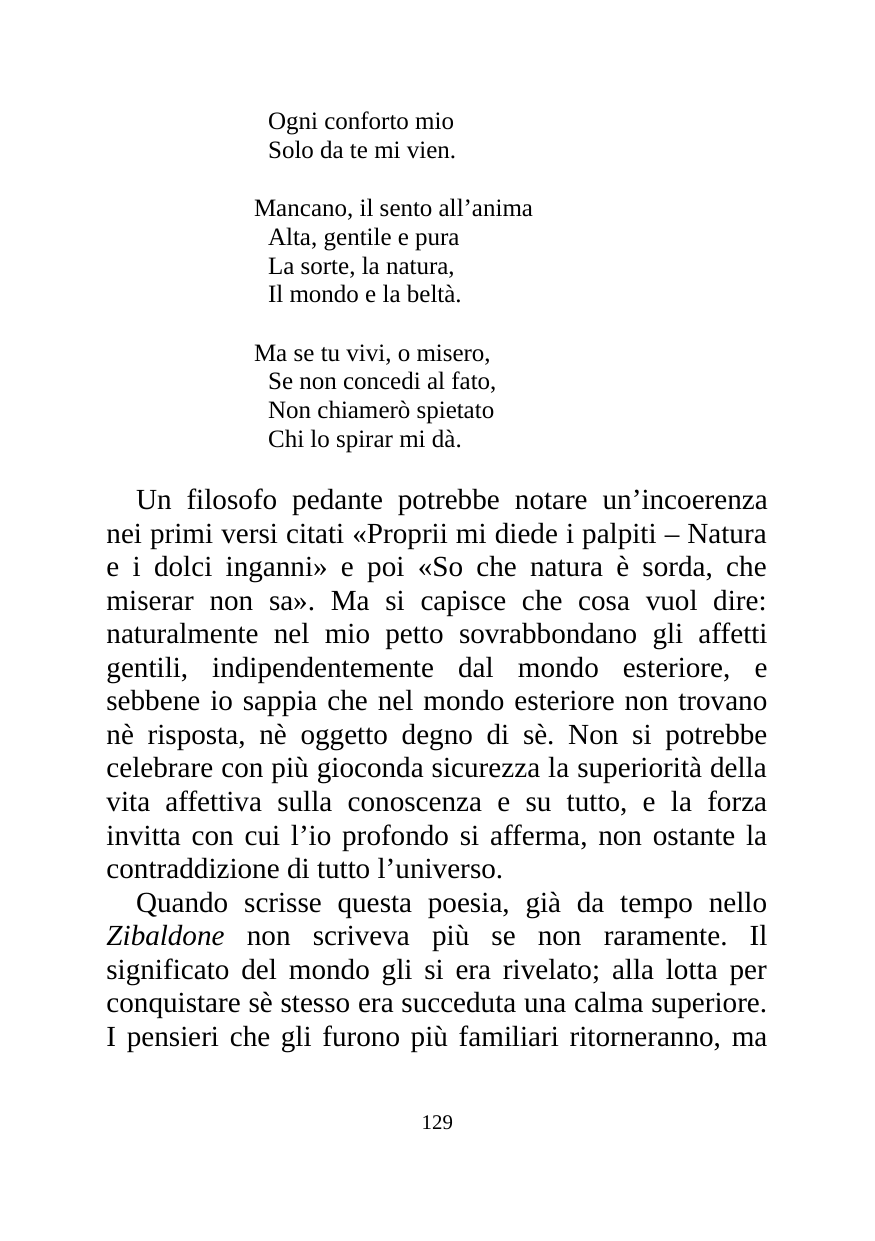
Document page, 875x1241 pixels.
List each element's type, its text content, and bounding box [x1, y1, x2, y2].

text Ma se tu vivi, o misero, [254, 338, 768, 366]
text Mancano, il sento all’anima [254, 193, 768, 222]
text Se non concedi al fato, Non chiamerò spietato Chi lo spirar mi dà. [268, 366, 768, 453]
text Quando scrisse questa poesia, già da tempo nello Zibaldone non scriveva più se non raramente. Il significato del mondo gli si era rivelato; alla lotta per conquistare sè stesso era succeduta una calma superiore. I pensieri che gli furono più familiari ritorneranno, ma [106, 885, 768, 1052]
text Un filosofo pedante potrebbe notare un’incoerenza nei primi versi citati «Proprii mi diede i palpiti – Natura e i dolci inganni» e poi «So che natura è sorda, che miserar non sa». Ma si capisce che cosa vuol dire: naturalmente nel mio petto sovrabbondano gli affetti gentili, indipendentemente dal mondo esteriore, e sebbene io sappia che nel mondo esteriore non trovano nè risposta, nè oggetto degno di sè. Non si potrebbe celebrare con più gioconda sicurezza la superiorità della vita affettiva sulla conoscenza e su tutto, e la forza invitta con cui l’io profondo si afferma, non ostante la contraddizione di tutto l’universo. [106, 482, 768, 885]
text Alta, gentile e pura La sorte, la natura, Il mondo e la beltà. [268, 222, 768, 308]
text Ogni conforto mio Solo da te mi vien. [268, 106, 768, 164]
